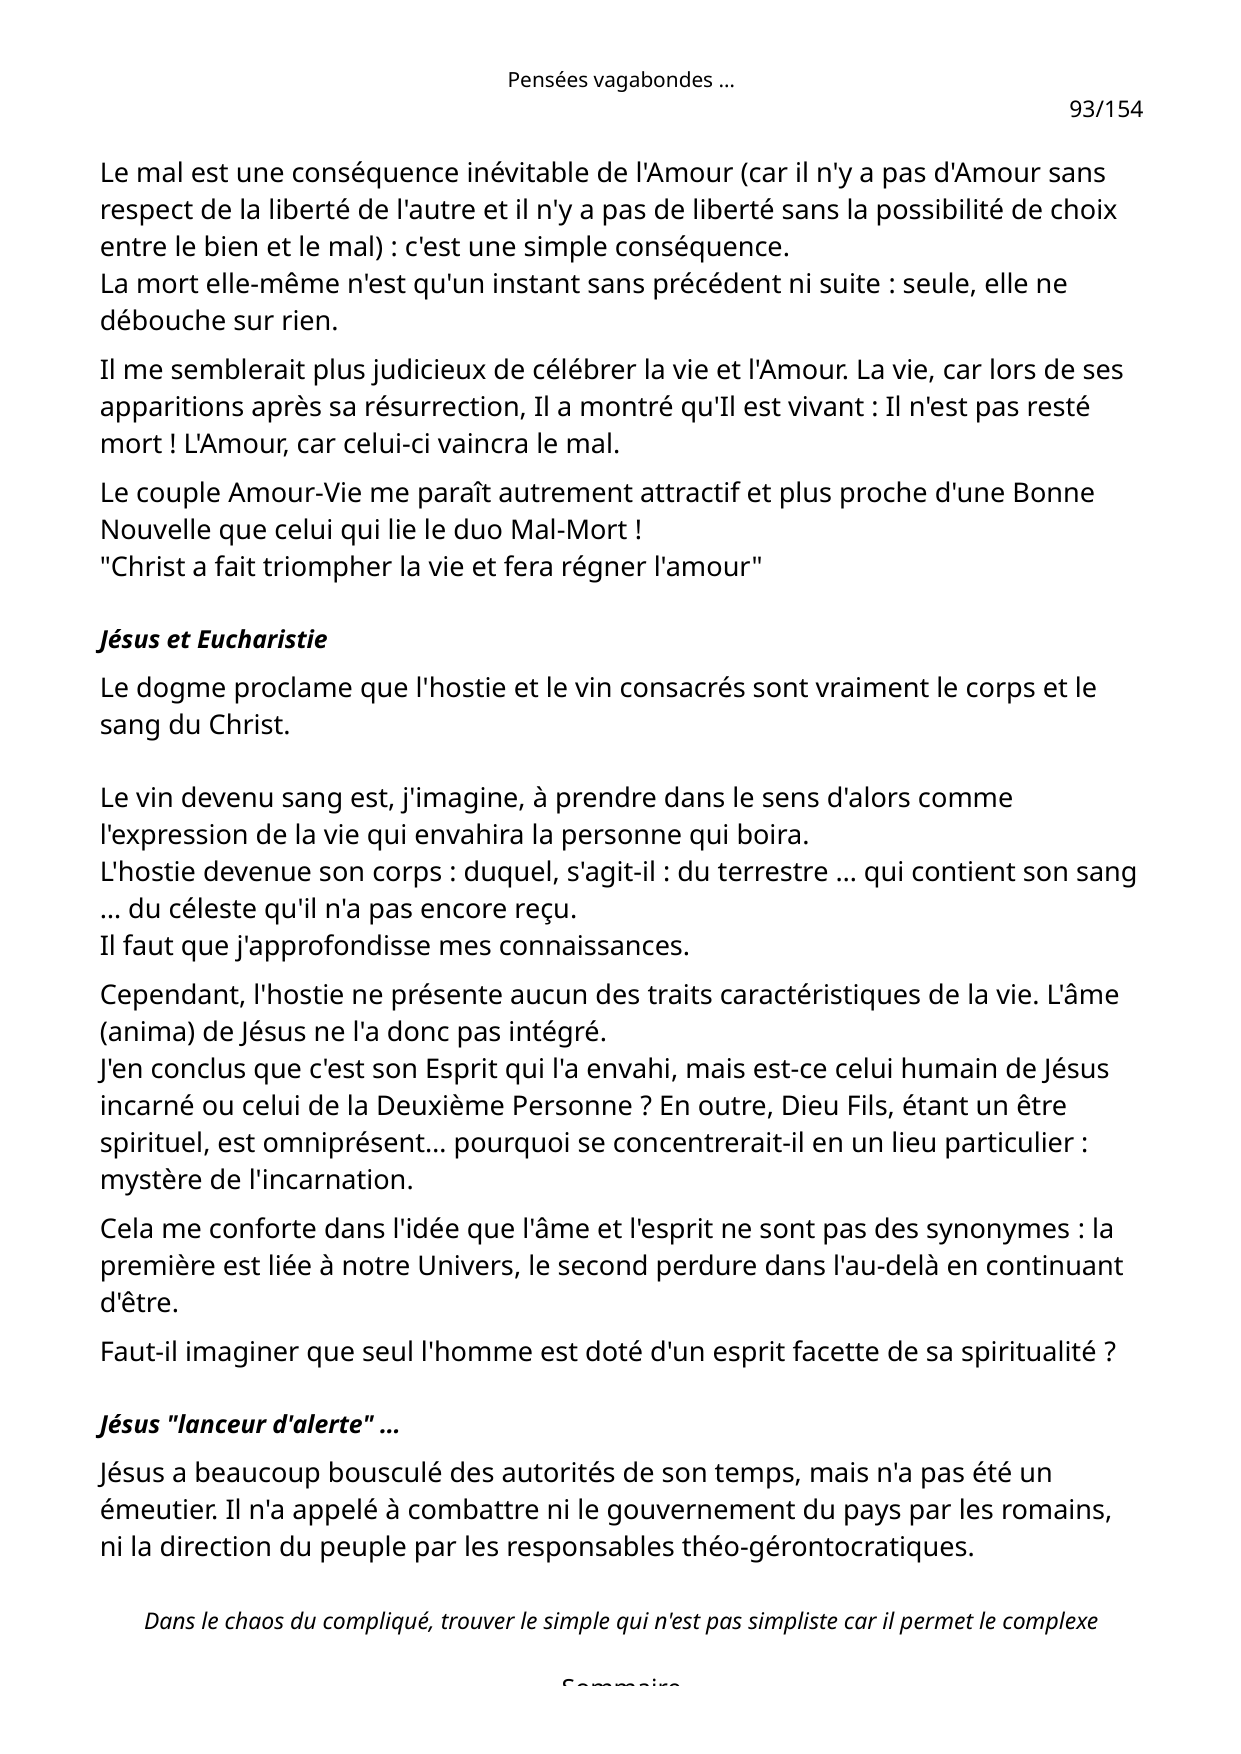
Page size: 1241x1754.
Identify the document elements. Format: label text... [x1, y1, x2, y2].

text Le mal est une conséquence inévitable de l'Amour (car il n'y a pas d'Amour sans respect de la liberté de l'autre et il n'y a pas de liberté sans la possibilité de choix entre le bien et le mal) : c'est une simple conséquence. La mort elle-même n'est qu'un instant sans précédent ni suite : seule, elle ne débouche sur rien. [99, 154, 1143, 338]
text Cela me conforte dans l'idée que l'âme et l'esprit ne sont pas des synonymes : la première est liée à notre Univers, le second perdure dans l'au-delà en continuant d'être. [99, 1209, 1143, 1320]
subtitle Jésus "lanceur d'alerte" … [99, 1407, 1143, 1441]
text Le dogme proclame que l'hostie et le vin consacrés sont vraiment le corps et le sang du Christ. Le vin devenu sang est, j'imagine, à prendre dans le sens d'alors comme l'expression de la vie qui envahira la personne qui boira. L'hostie devenue son corps : duquel, s'agit-il : du terrestre … qui contient son sang … du céleste qu'il n'a pas encore reçu. Il faut que j'approfondisse mes connaissances. [99, 668, 1143, 963]
text Faut-il imaginer que seul l'homme est doté d'un esprit facette de sa spiritualité ? [99, 1333, 1143, 1369]
text Jésus a beaucoup bousculé des autorités de son temps, mais n'a pas été un émeutier. Il n'a appelé à combattre ni le gouvernement du pays par les romains, ni la direction du peuple par les responsables théo-gérontocratiques. [99, 1453, 1143, 1564]
subtitle Jésus et Eucharistie [99, 622, 1143, 656]
text Il me semblerait plus judicieux de célébrer la vie et l'Amour. La vie, car lors de ses apparitions après sa résurrection, Il a montré qu'Il est vivant : Il n'est pas resté mort ! L'Amour, car celui-ci vaincra le mal. [99, 351, 1143, 461]
text Le couple Amour-Vie me paraît autrement attractif et plus proche d'une Bonne Nouvelle que celui qui lie le duo Mal-Mort ! "Christ a fait triompher la vie et fera régner l'amour" [99, 474, 1143, 584]
text Cependant, l'hostie ne présente aucun des traits caractéristiques de la vie. L'âme (anima) de Jésus ne l'a donc pas intégré. J'en conclus que c'est son Esprit qui l'a envahi, mais est-ce celui humain de Jésus incarné ou celui de la Deuxième Personne ? En outre, Dieu Fils, étant un être spirituel, est omniprésent… pourquoi se concentrerait-il en un lieu particulier : mystère de l'incarnation. [99, 976, 1143, 1197]
